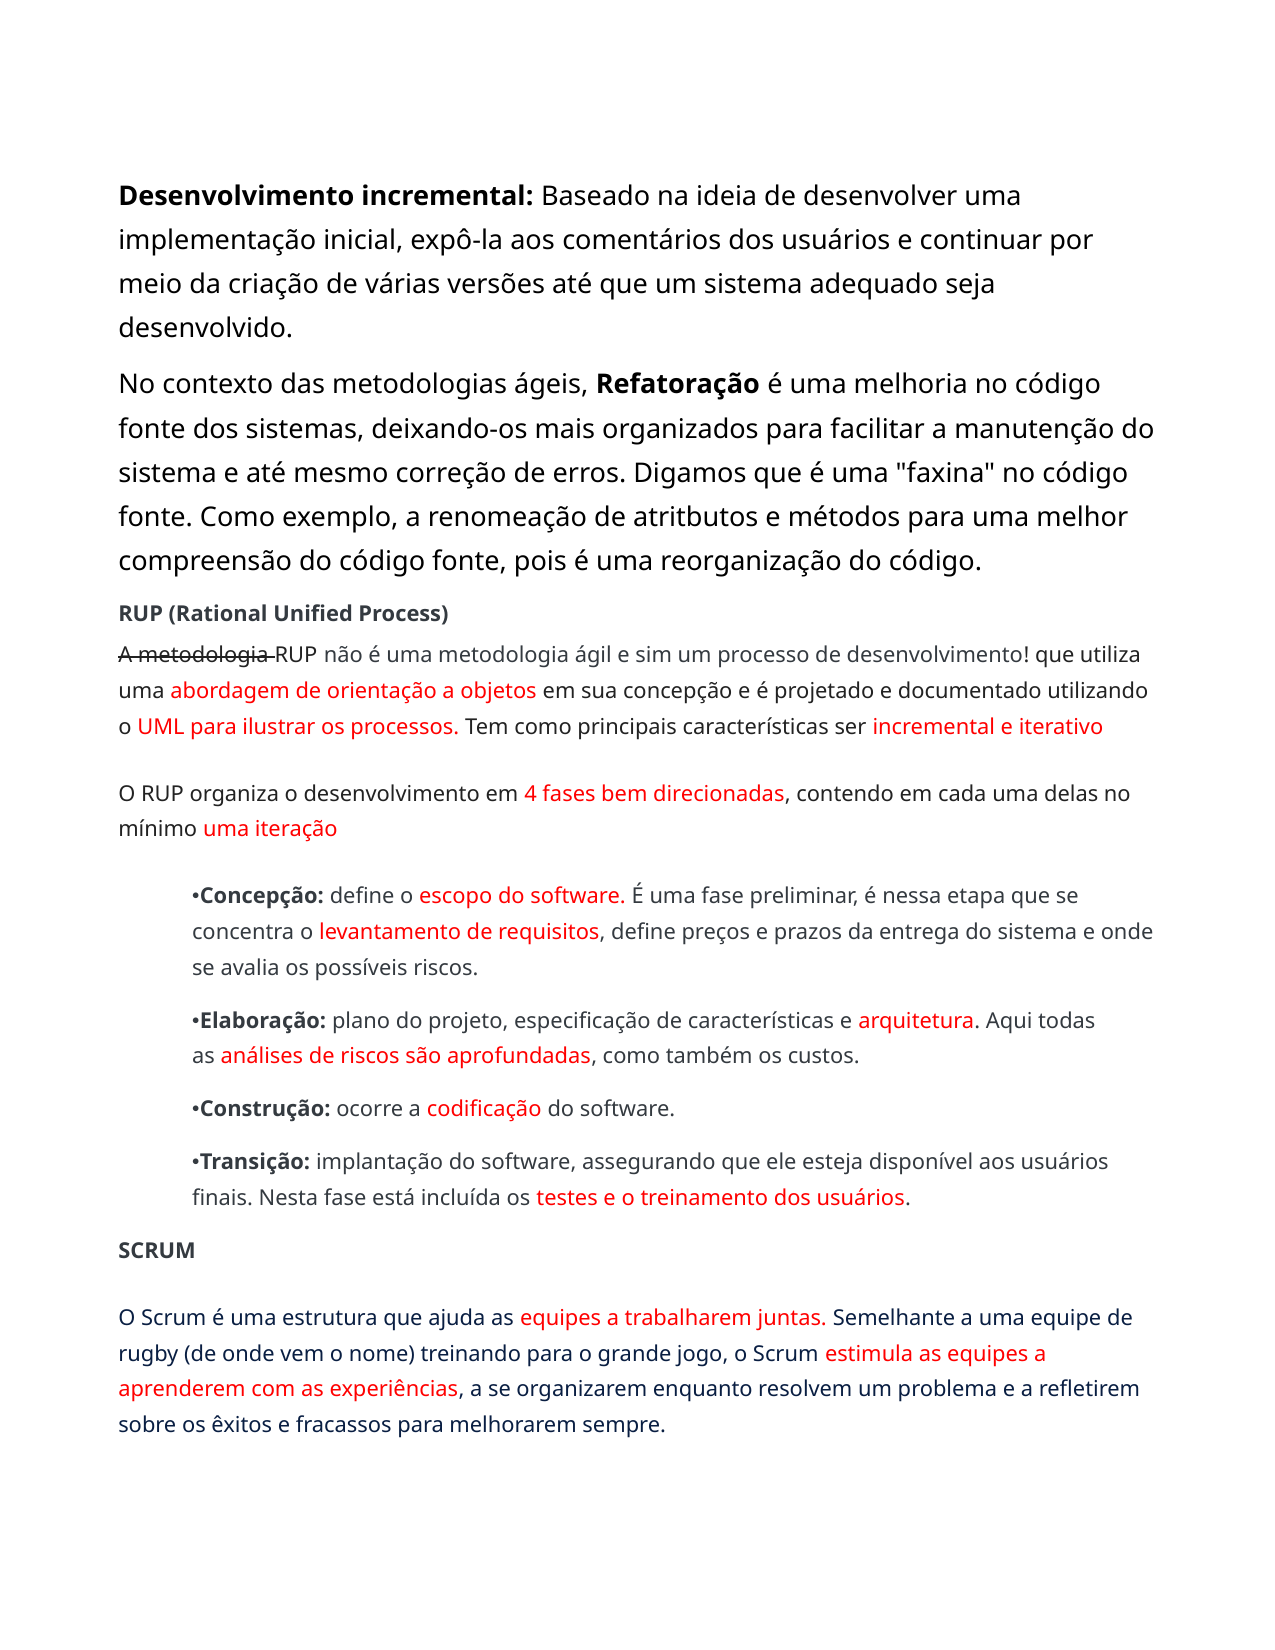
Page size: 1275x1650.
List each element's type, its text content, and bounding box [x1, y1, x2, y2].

text O RUP organiza o desenvolvimento em 4 fases bem direcionadas, contendo em cada uma delas no mínimo uma iteração [118, 778, 1157, 843]
list Elaboração: plano do projeto, especificação de características e arquitetura. Aqui todas as análises de riscos são aprofundadas, como também os custos. [118, 1005, 1157, 1070]
text O Scrum é uma estrutura que ajuda as equipes a trabalharem juntas. Semelhante a uma equipe de rugby (de onde vem o nome) treinando para o grande jogo, o Scrum estimula as equipes a aprenderem com as experiências, a se organizarem enquanto resolvem um problema e a refletirem sobre os êxitos e fracassos para melhorarem sempre. [118, 1302, 1157, 1439]
text SCRUM [118, 1235, 1157, 1265]
list Transição: implantação do software, assegurando que ele esteja disponível aos usuários finais. Nesta fase está incluída os testes e o treinamento dos usuários. [118, 1146, 1157, 1212]
text A metodologia RUP não é uma metodologia ágil e sim um processo de desenvolvimento! que utiliza uma abordagem de orientação a objetos em sua concepção e é projetado e documentado utilizando o UML para ilustrar os processos. Tem como principais características ser incremental e iterativo [118, 639, 1157, 741]
list Construção: ocorre a codificação do software. [118, 1093, 1157, 1123]
subtitle RUP (Rational Unified Process) [118, 598, 1157, 627]
subtitle No contexto das metodologias ágeis, Refatoração é uma melhoria no código fonte dos sistemas, deixando-os mais organizados para facilitar a manutenção do sistema e até mesmo correção de erros. Digamos que é uma "faxina" no código fonte. Como exemplo, a renomeação de atritbutos e métodos para uma melhor compreensão do código fonte, pois é uma reorganização do código. [118, 365, 1157, 578]
list Concepção: define o escopo do software. É uma fase preliminar, é nessa etapa que se concentra o levantamento de requisitos, define preços e prazos da entrega do sistema e onde se avalia os possíveis riscos. [118, 880, 1157, 982]
text Desenvolvimento incremental: Baseado na ideia de desenvolver uma implementação inicial, expô-la aos comentários dos usuários e continuar por meio da criação de várias versões até que um sistema adequado seja desenvolvido. [118, 176, 1157, 346]
